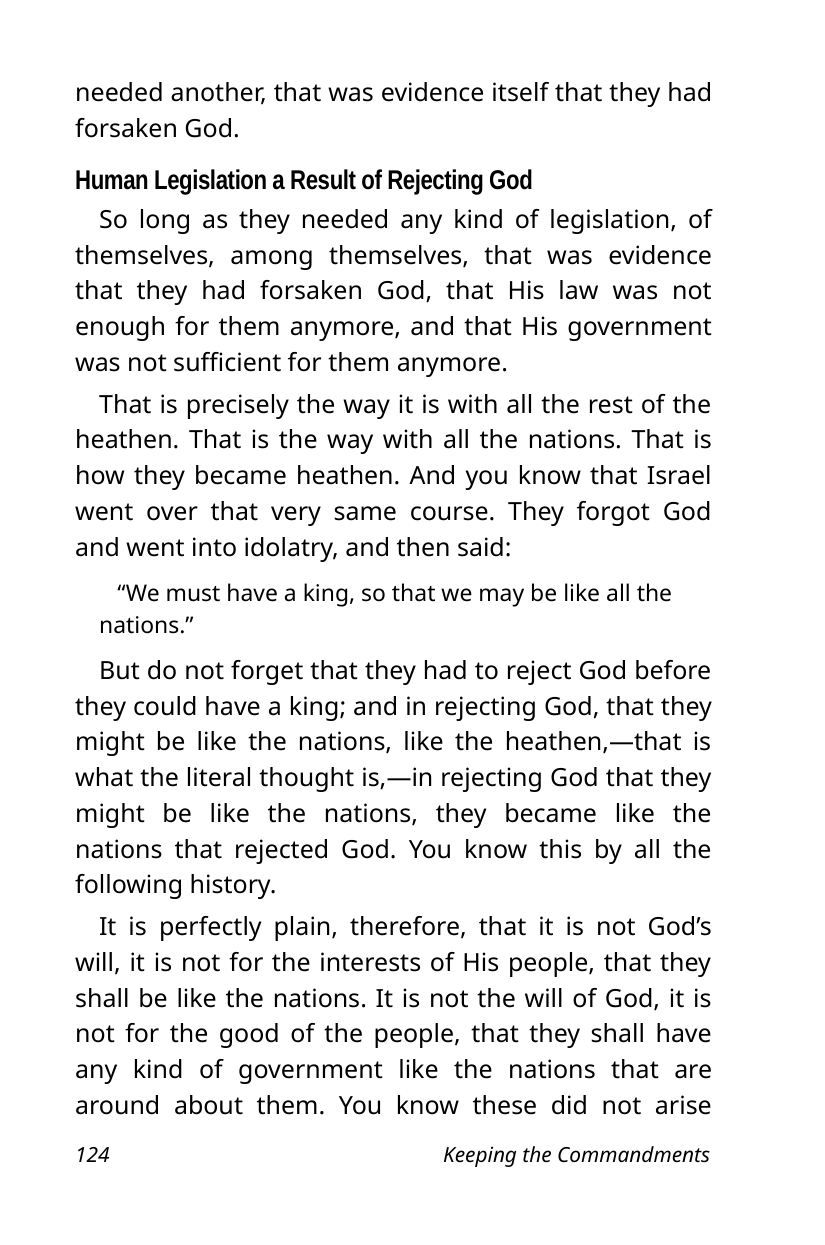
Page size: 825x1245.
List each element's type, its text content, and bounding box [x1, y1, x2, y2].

text So long as they needed any kind of legislation, of themselves, among themselves, that was evidence that they had forsaken God, that His law was not enough for them anymore, and that His government was not sufficient for them anymore. [75, 202, 712, 378]
subtitle Human Legislation a Result of Rejecting God [75, 164, 712, 196]
text “We must have a king, so that we may be like all the nations.” [99, 577, 688, 640]
text But do not forget that they had to reject God before they could have a king; and in rejecting God, that they might be like the nations, like the heathen,—that is what the literal thought is,—in rejecting God that they might be like the nations, they became like the nations that rejected God. You know this by all the following history. [75, 653, 712, 901]
text It is perfectly plain, therefore, that it is not God’s will, it is not for the interests of His people, that they shall be like the nations. It is not the will of God, it is not for the good of the people, that they shall have any kind of government like the nations that are around about them. You know these did not arise [75, 909, 712, 1121]
text needed another, that was evidence itself that they had forsaken God. [75, 75, 712, 145]
text That is precisely the way it is with all the rest of the heathen. That is the way with all the nations. That is how they became heathen. And you know that Israel went over that very same course. They forgot God and went into idolatry, and then said: [75, 386, 712, 563]
